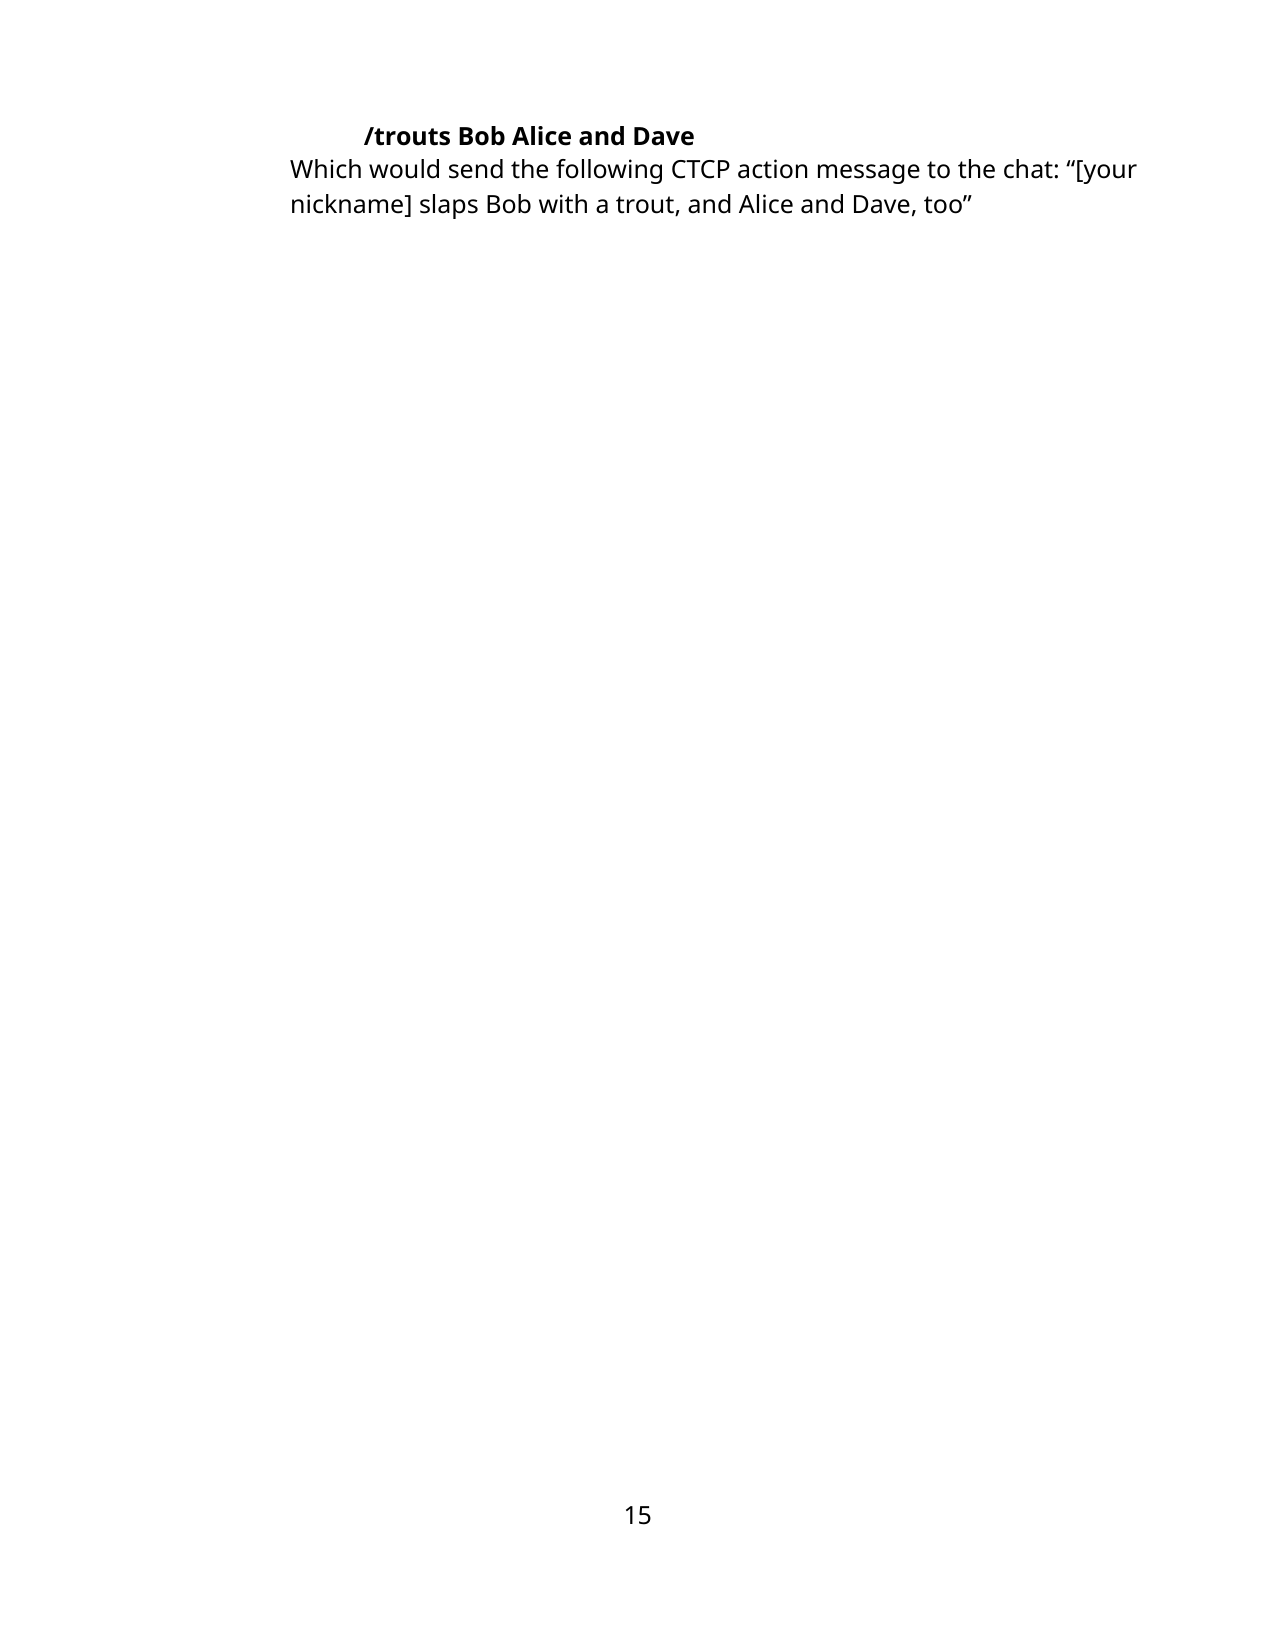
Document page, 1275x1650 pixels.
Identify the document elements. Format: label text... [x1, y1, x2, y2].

table_cell /trouts Bob Alice and Dave Which would send the following CTCP action message to the chat: “[your nickname] slaps Bob with a trout, and Alice and Dave, too” [290, 118, 1157, 220]
table_cell [118, 118, 290, 220]
